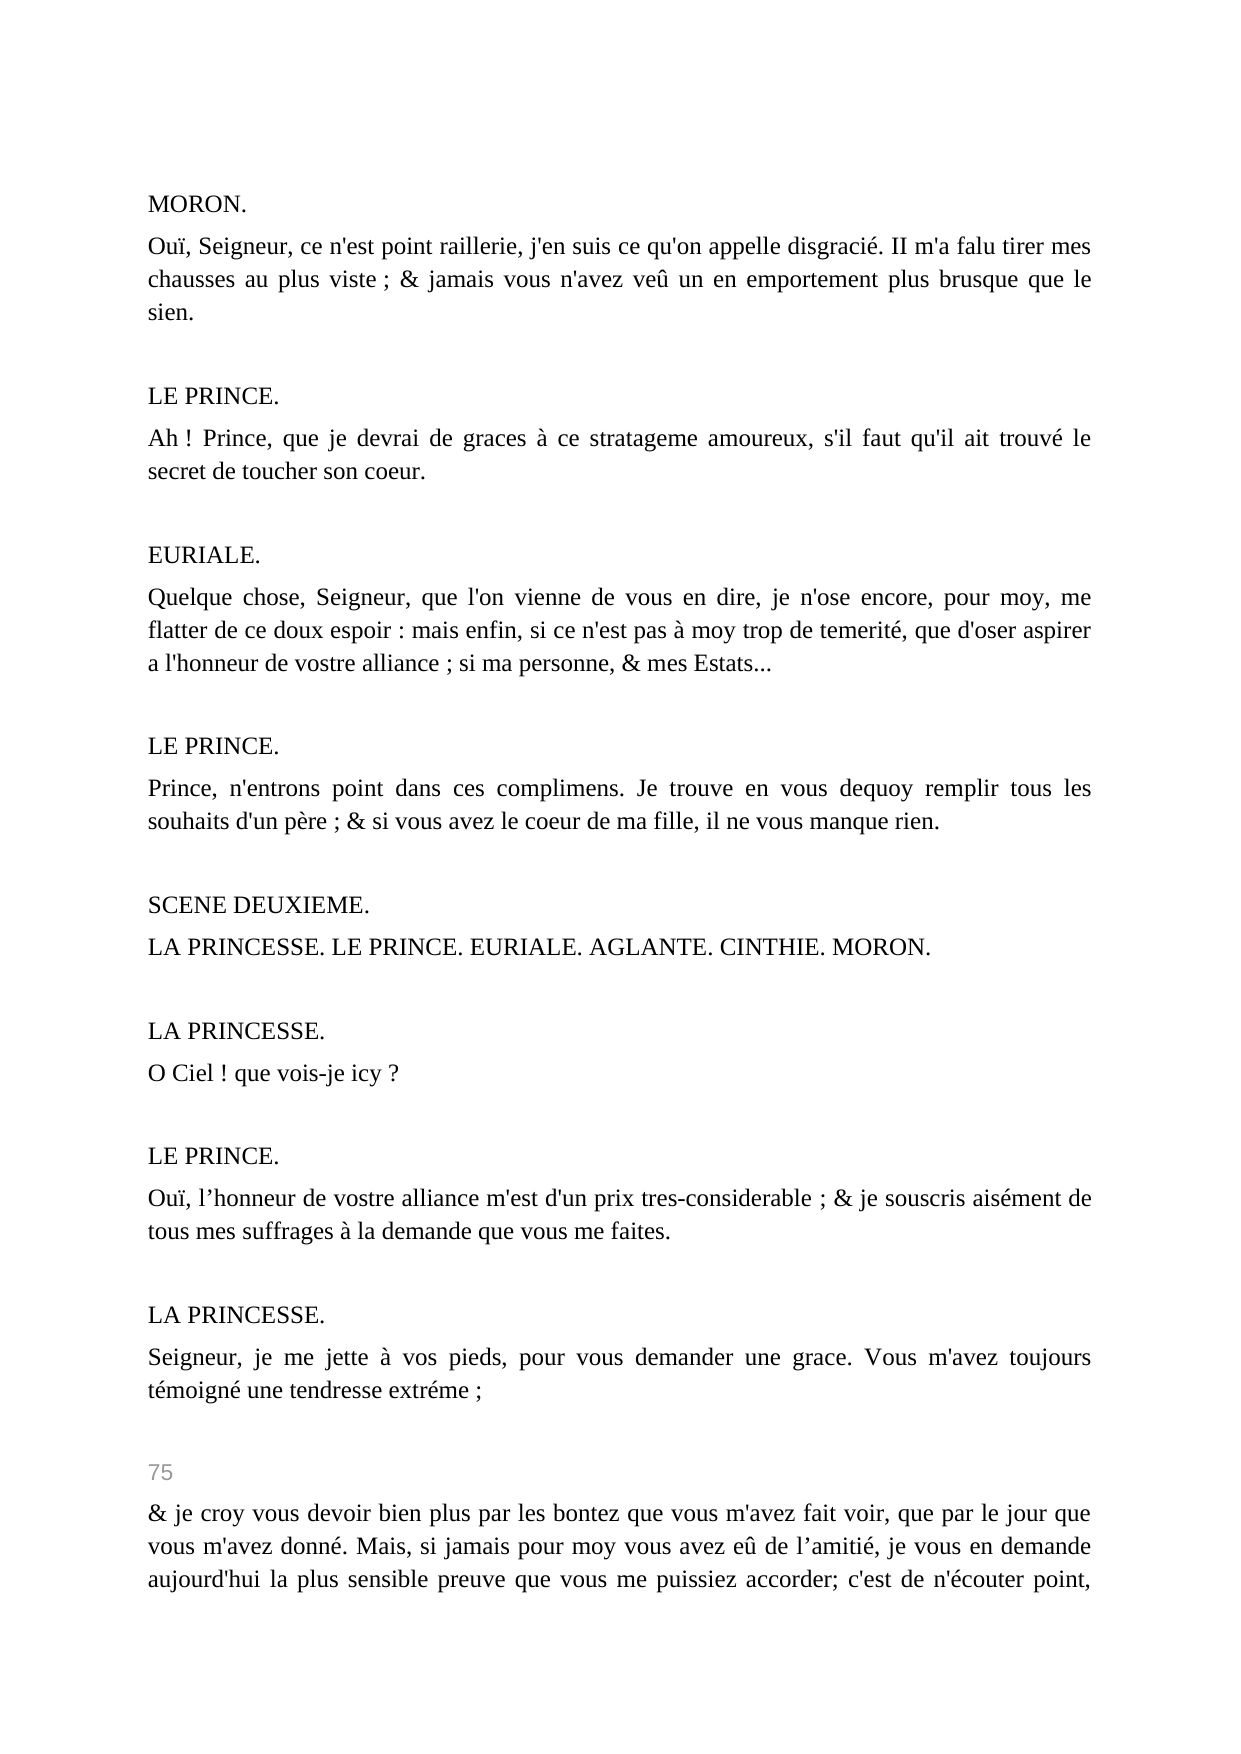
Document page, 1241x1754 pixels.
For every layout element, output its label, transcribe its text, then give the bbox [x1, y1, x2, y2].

text SCENE DEUXIEME. [148, 890, 1093, 919]
text LA PRINCESSE. [148, 1300, 1093, 1329]
text LA PRINCESSE. [148, 1016, 1093, 1044]
text Seigneur, je me jette à vos pieds, pour vous demander une grace. Vous m'avez toujours témoigné une tendresse extréme ; [148, 1342, 1093, 1404]
text Ah ! Prince, que je devrai de graces à ce stratageme amoureux, s'il faut qu'il ait trouvé le secret de toucher son coeur. [148, 423, 1093, 485]
text LE PRINCE. [148, 731, 1093, 760]
text 75 [173, 1459, 1093, 1485]
text O Ciel ! que vois-je icy ? [148, 1058, 1093, 1086]
text Ouï, l’honneur de vostre alliance m'est d'un prix tres-considerable ; & je souscris aisément de tous mes suffrages à la demande que vous me faites. [148, 1183, 1093, 1245]
text LE PRINCE. [148, 381, 1093, 410]
text Prince, n'entrons point dans ces complimens. Je trouve en vous dequoy remplir tous les souhaits d'un père ; & si vous avez le coeur de ma fille, il ne vous manque rien. [148, 773, 1093, 835]
text & je croy vous devoir bien plus par les bontez que vous m'avez fait voir, que par le jour que vous m'avez donné. Mais, si jamais pour moy vous avez eû de l’amitié, je vous en demande aujourd'hui la plus sensible preuve que vous me puissiez accorder; c'est de n'écouter point, [148, 1498, 1093, 1592]
text LA PRINCESSE. LE PRINCE. EURIALE. AGLANTE. CINTHIE. MORON. [148, 932, 1093, 961]
text LE PRINCE. [148, 1141, 1093, 1170]
text EURIALE. [148, 540, 1093, 568]
text Quelque chose, Seigneur, que l'on vienne de vous en dire, je n'ose encore, pour moy, me flatter de ce doux espoir : mais enfin, si ce n'est pas à moy trop de temerité, que d'oser aspirer a l'honneur de vostre alliance ; si ma personne, & mes Estats... [148, 582, 1093, 676]
text Ouï, Seigneur, ce n'est point raillerie, j'en suis ce qu'on appelle disgracié. II m'a falu tirer mes chausses au plus viste ; & jamais vous n'avez veû un en emportement plus brusque que le sien. [148, 231, 1093, 326]
text MORON. [148, 189, 1093, 218]
